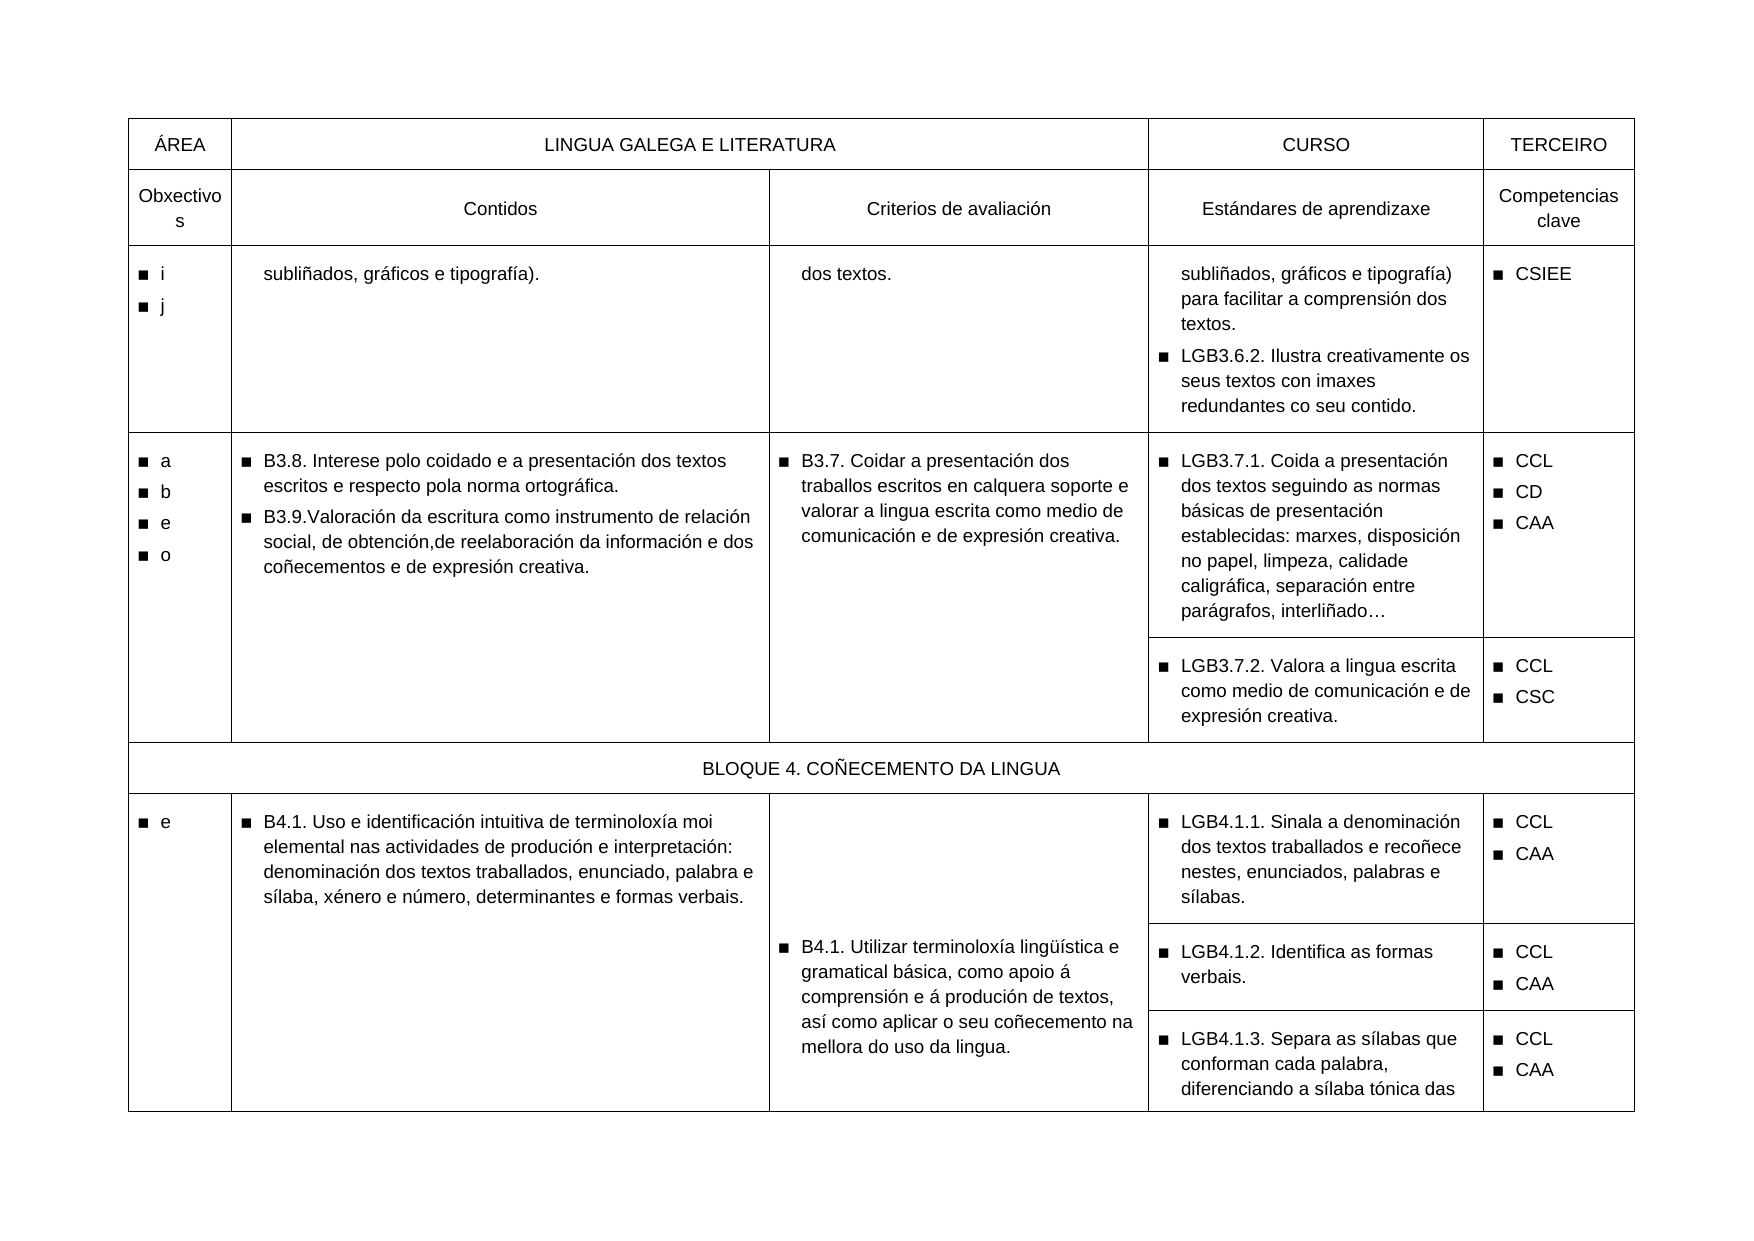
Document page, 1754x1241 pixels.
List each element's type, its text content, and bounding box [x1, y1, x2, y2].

table_cell Competencias clave [1484, 170, 1634, 245]
table_cell CCL CAA [1484, 1011, 1634, 1111]
table_cell Estándares de aprendizaxe [1149, 170, 1483, 245]
table_cell B4.1. Utilizar terminoloxía lingüística e gramatical básica, como apoio á comprensión e á produción de textos, así como aplicar o seu coñecemento na mellora do uso da lingua. [770, 794, 1148, 1111]
table_cell dos textos. [770, 246, 1148, 432]
table_cell LGB4.1.1. Sinala a denominación dos textos traballados e recoñece nestes, enunciados, palabras e sílabas. [1149, 794, 1483, 923]
table_cell LGB3.7.2. Valora a lingua escrita como medio de comunicación e de expresión creativa. [1149, 638, 1483, 742]
table_cell Contidos [232, 170, 769, 245]
table_cell B3.8. Interese polo coidado e a presentación dos textos escritos e respecto pola norma ortográfica. B3.9.Valoración da escritura como instrumento de relación social, de obtención,de reelaboración da información e dos coñecementos e de expresión creativa. [232, 433, 769, 742]
table_cell subliñados, gráficos e tipografía) para facilitar a comprensión dos textos. LGB3.6.2. Ilustra creativamente os seus textos con imaxes redundantes co seu contido. [1149, 246, 1483, 432]
table_cell LGB3.7.1. Coida a presentación dos textos seguindo as normas básicas de presentación establecidas: marxes, disposición no papel, limpeza, calidade caligráfica, separación entre parágrafos, interliñado… [1149, 433, 1483, 637]
table_header TERCEIRO [1484, 119, 1634, 169]
table_header LINGUA GALEGA E LITERATURA [232, 119, 1148, 169]
table_header ÁREA [129, 119, 231, 169]
table_cell BLOQUE 4. COÑECEMENTO DA LINGUA [129, 743, 1634, 793]
table_cell b e i j [129, 246, 231, 432]
table_cell a b e o [129, 433, 231, 742]
table_cell B3.7. Coidar a presentación dos traballos escritos en calquera soporte e valorar a lingua escrita como medio de comunicación e de expresión creativa. [770, 433, 1148, 742]
table_cell B4.1. Uso e identificación intuitiva de terminoloxía moi elemental nas actividades de produción e interpretación: denominación dos textos traballados, enunciado, palabra e sílaba, xénero e número, determinantes e formas verbais. [232, 794, 769, 1111]
table_cell LGB4.1.2. Identifica as formas verbais. [1149, 924, 1483, 1010]
table_cell CCL CAA [1484, 924, 1634, 1010]
table_header CURSO [1149, 119, 1483, 169]
table_cell CCL CD CAA [1484, 433, 1634, 637]
table_cell Criterios de avaliación [770, 170, 1148, 245]
table_cell subliñados, gráficos e tipografía). [232, 246, 769, 432]
table_cell Obxectivos [129, 170, 231, 245]
table_cell CCL CSC [1484, 638, 1634, 742]
table_cell CCL CD CSIEE [1484, 246, 1634, 432]
table_cell e [129, 794, 231, 1111]
table_cell LGB4.1.3. Separa as sílabas que conforman cada palabra, diferenciando a sílaba tónica das [1149, 1011, 1483, 1111]
table_cell CCL CAA [1484, 794, 1634, 923]
